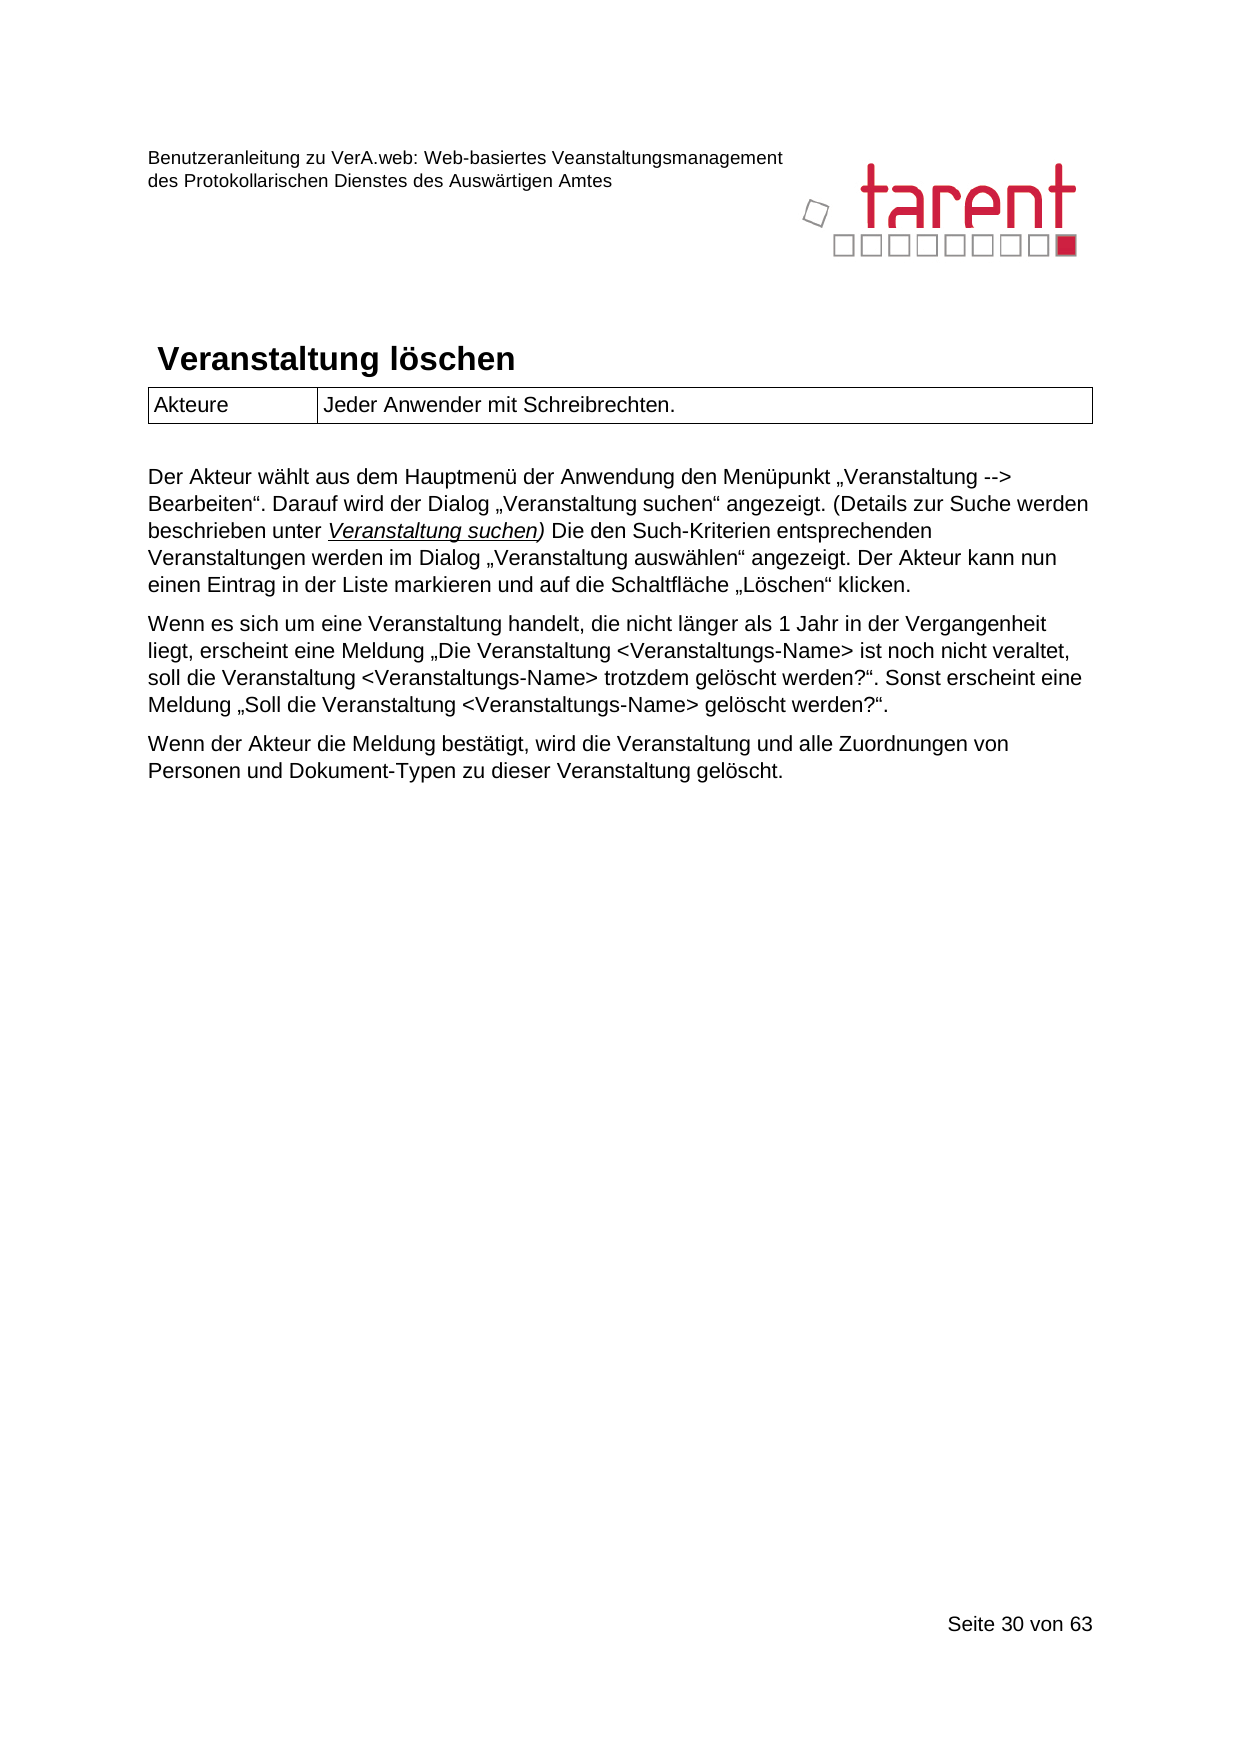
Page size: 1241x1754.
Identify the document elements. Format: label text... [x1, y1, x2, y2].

text Wenn es sich um eine Veranstaltung handelt, die nicht länger als 1 Jahr in der Vergangenheit liegt, erscheint eine Meldung „Die Veranstaltung <Veranstaltungs-Name> ist noch nicht veraltet, soll die Veranstaltung <Veranstaltungs-Name> trotzdem gelöscht werden?“. Sonst erscheint eine Meldung „Soll die Veranstaltung <Veranstaltungs-Name> gelöscht werden?“. [148, 612, 1092, 717]
text Der Akteur wählt aus dem Hauptmenü der Anwendung den Menüpunkt „Veranstaltung --> Bearbeiten“. Darauf wird der Dialog „Veranstaltung suchen“ angezeigt. (Details zur Suche werden beschrieben unter Veranstaltung suchen) Die den Such-Kriterien entsprechenden Veranstaltungen werden im Dialog „Veranstaltung auswählen“ angezeigt. Der Akteur kann nun einen Eintrag in der Liste markieren und auf die Schaltfläche „Löschen“ klicken. [148, 465, 1092, 597]
subtitle Veranstaltung löschen [148, 339, 1092, 377]
picture [790, 151, 1091, 268]
table_header Jeder Anwender mit Schreibrechten. [318, 388, 1092, 423]
text Wenn der Akteur die Meldung bestätigt, wird die Veranstaltung und alle Zuordnungen von Personen und Dokument-Typen zu dieser Veranstaltung gelöscht. [148, 732, 1092, 783]
table_header Akteure [149, 388, 317, 423]
